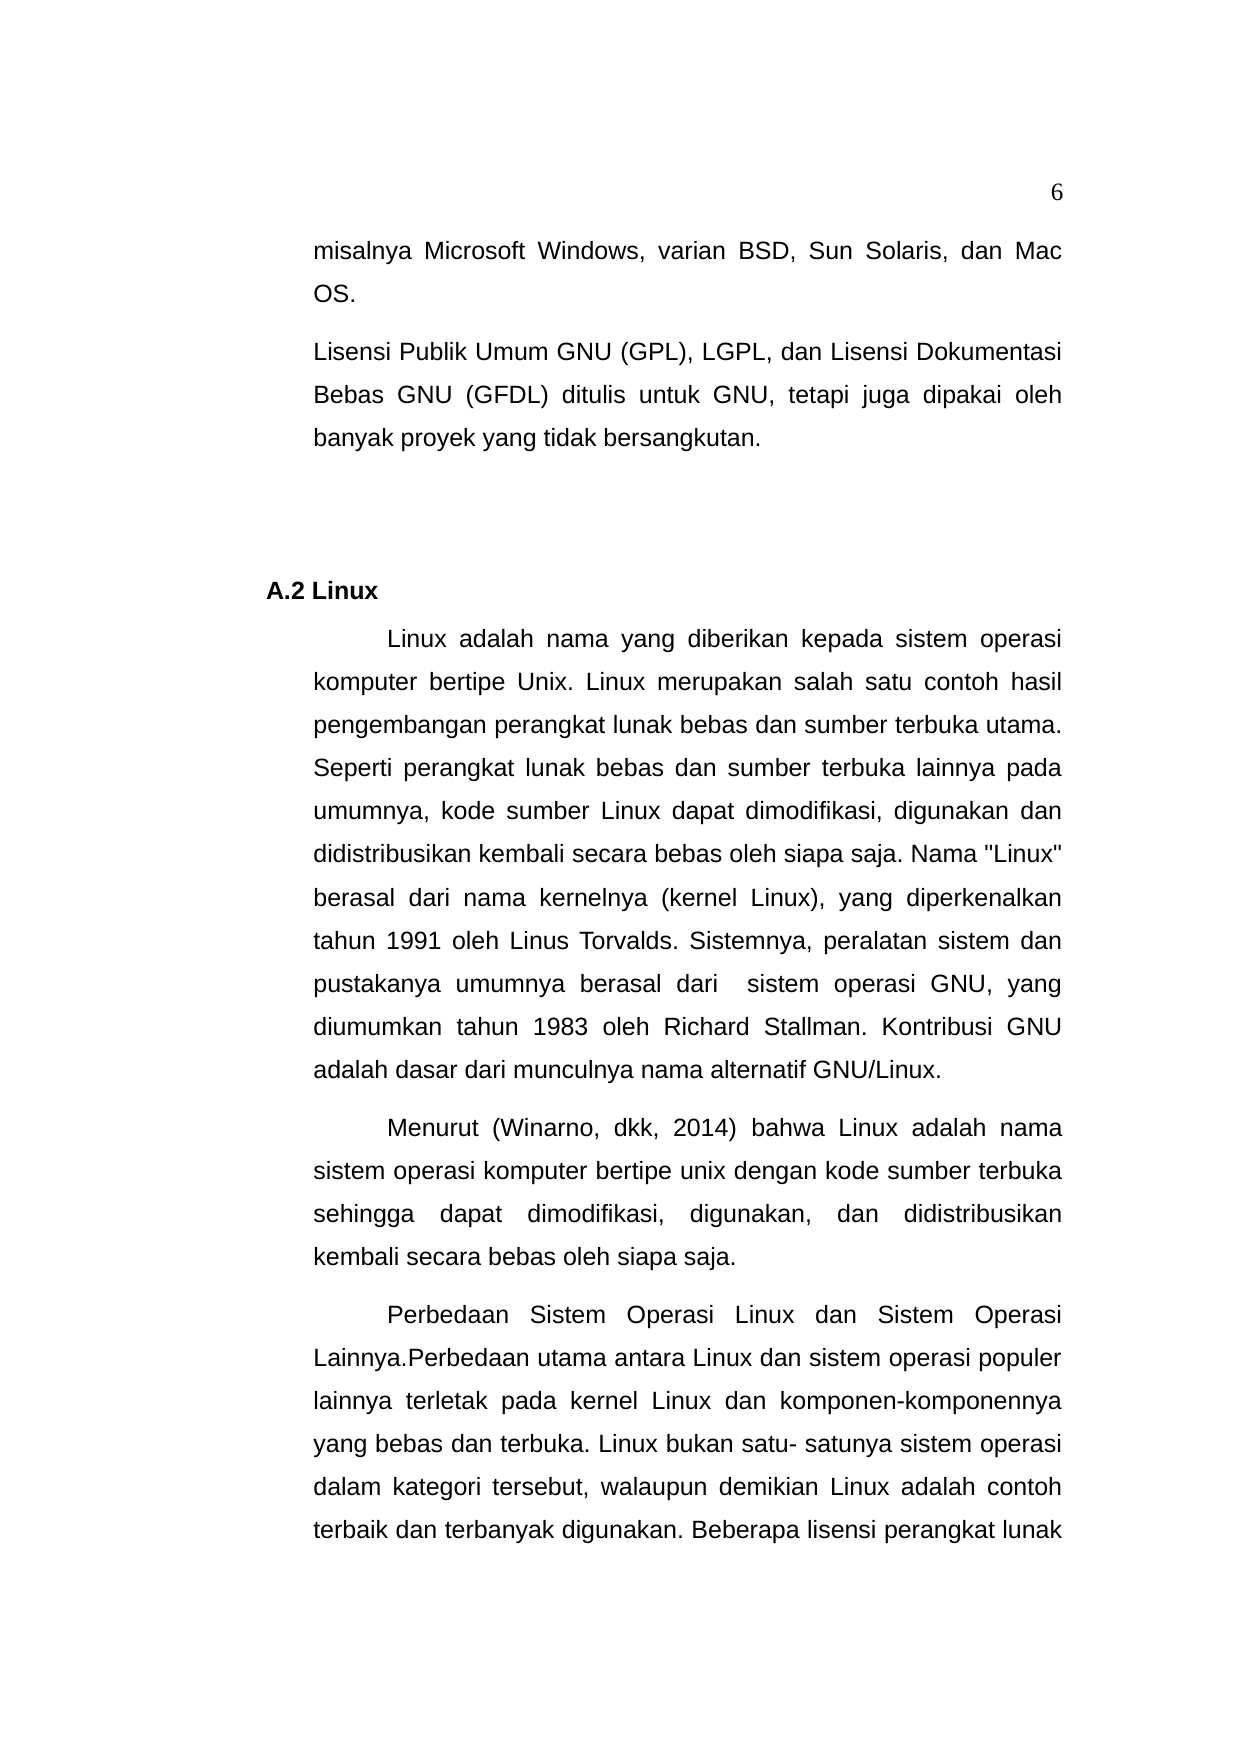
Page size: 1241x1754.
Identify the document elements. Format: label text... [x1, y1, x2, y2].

text Menurut (Winarno, dkk, 2014) bahwa Linux adalah nama sistem operasi komputer bertipe unix dengan kode sumber terbuka sehingga dapat dimodifikasi, digunakan, dan didistribusikan kembali secara bebas oleh siapa saja. [313, 1113, 1063, 1271]
text misalnya Microsoft Windows, varian BSD, Sun Solaris, dan Mac OS. [313, 236, 1063, 308]
text Linux adalah nama yang diberikan kepada sistem operasi komputer bertipe Unix. Linux merupakan salah satu contoh hasil pengembangan perangkat lunak bebas dan sumber terbuka utama. Seperti perangkat lunak bebas dan sumber terbuka lainnya pada umumnya, kode sumber Linux dapat dimodifikasi, digunakan dan didistribusikan kembali secara bebas oleh siapa saja. Nama "Linux" berasal dari nama kernelnya (kernel Linux), yang diperkenalkan tahun 1991 oleh Linus Torvalds. Sistemnya, peralatan sistem dan pustakanya umumnya berasal dari sistem operasi GNU, yang diumumkan tahun 1983 oleh Richard Stallman. Kontribusi GNU adalah dasar dari munculnya nama alternatif GNU/Linux. [313, 624, 1063, 1084]
text A.2 Linux [266, 576, 1063, 605]
text Perbedaan Sistem Operasi Linux dan Sistem Operasi Lainnya.Perbedaan utama antara Linux dan sistem operasi populer lainnya terletak pada kernel Linux dan komponen-komponennya yang bebas dan terbuka. Linux bukan satu- satunya sistem operasi dalam kategori tersebut, walaupun demikian Linux adalah contoh terbaik dan terbanyak digunakan. Beberapa lisensi perangkat lunak [313, 1300, 1063, 1544]
text Lisensi Publik Umum GNU (GPL), LGPL, dan Lisensi Dokumentasi Bebas GNU (GFDL) ditulis untuk GNU, tetapi juga dipakai oleh banyak proyek yang tidak bersangkutan. [313, 337, 1063, 452]
